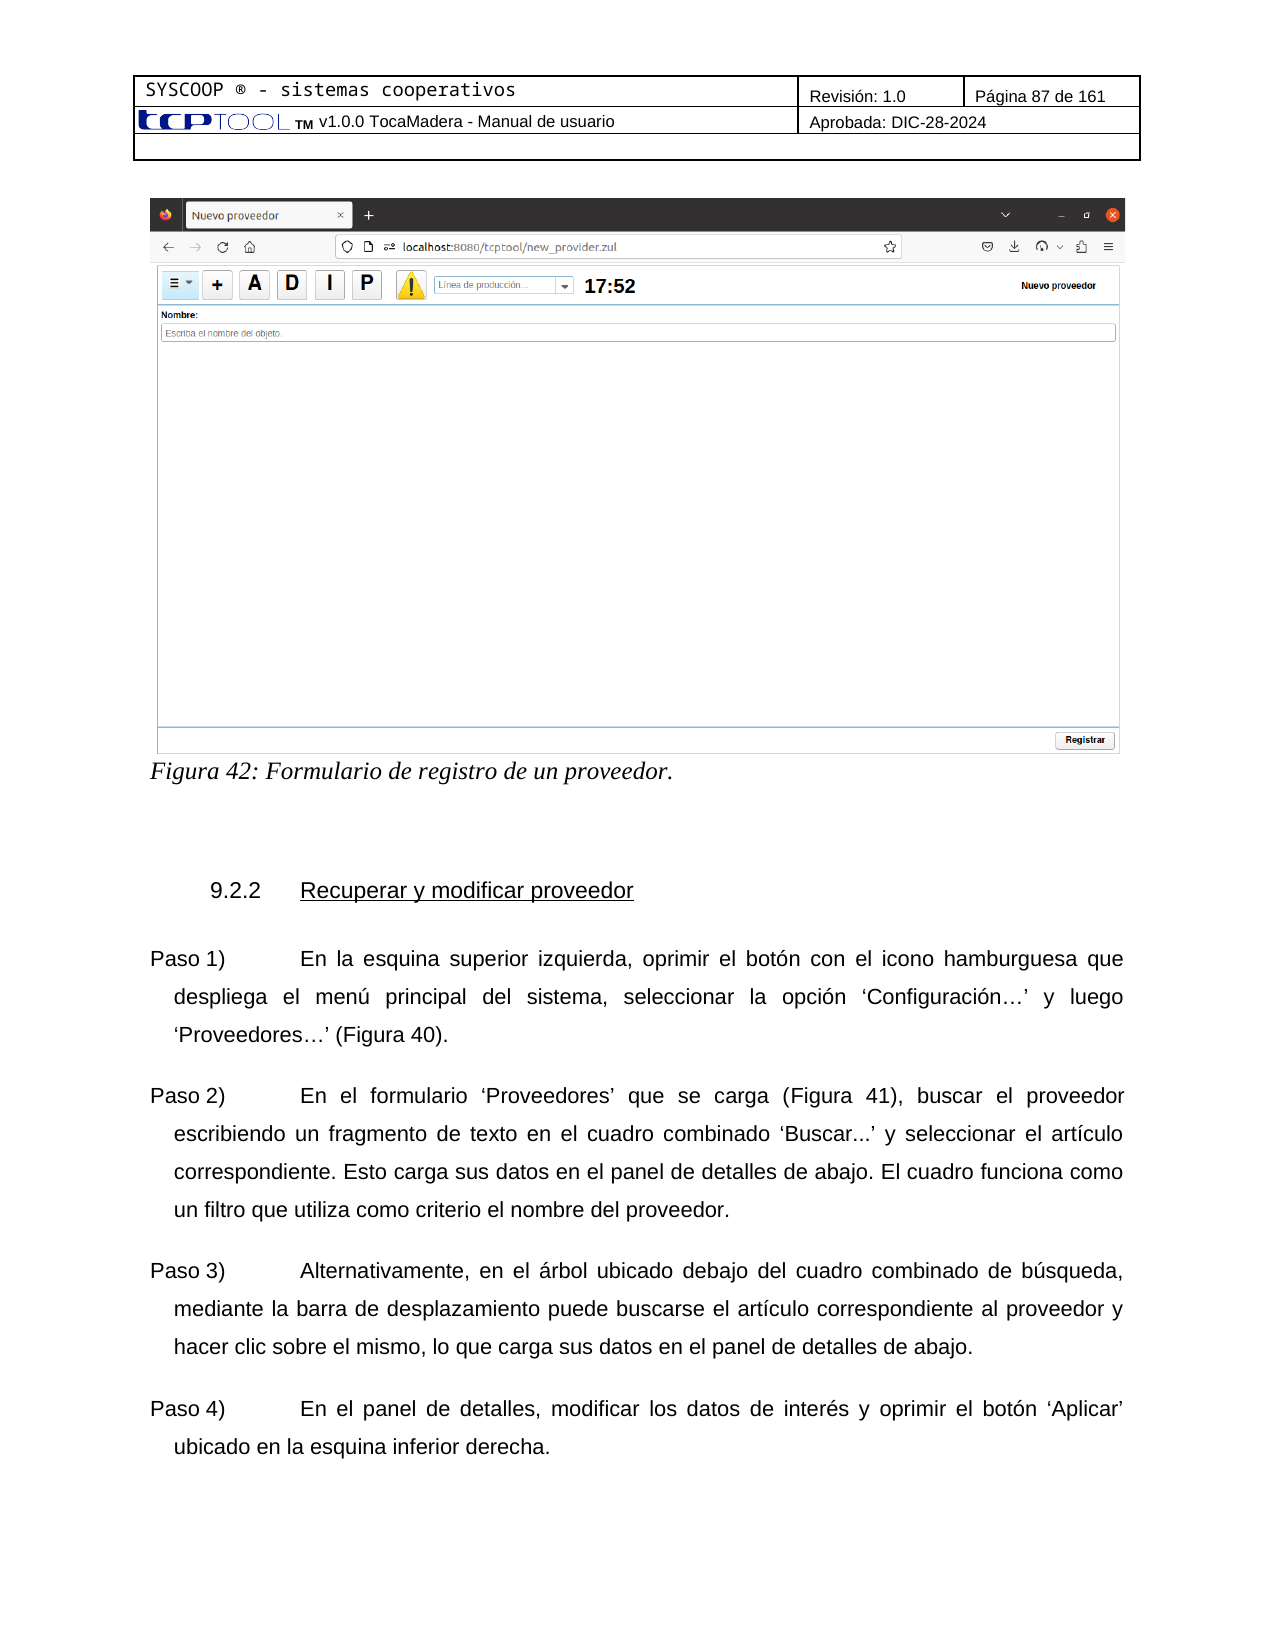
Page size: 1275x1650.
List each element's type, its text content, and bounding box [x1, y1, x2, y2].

subtitle Recuperar y modificar proveedor [210, 877, 1125, 904]
list En la esquina superior izquierda, oprimir el botón con el icono hamburguesa que despliega el menú principal del sistema, seleccionar la opción ‘Configuración…’ y luego ‘Proveedores…’ (Figura 40). [150, 946, 1125, 1047]
picture [150, 198, 1125, 757]
list En el formulario ‘Proveedores’ que se carga (Figura 41), buscar el proveedor escribiendo un fragmento de texto en el cuadro combinado ‘Buscar...’ y seleccionar el artículo correspondiente. Esto carga sus datos en el panel de detalles de abajo. El cuadro funciona como un filtro que utiliza como criterio el nombre del proveedor. [150, 1083, 1125, 1222]
list Alternativamente, en el árbol ubicado debajo del cuadro combinado de búsqueda, mediante la barra de desplazamiento puede buscarse el artículo correspondiente al proveedor y hacer clic sobre el mismo, lo que carga sus datos en el panel de detalles de abajo. [150, 1258, 1125, 1359]
text Figura 42: Formulario de registro de un proveedor. [150, 757, 1125, 785]
list En el panel de detalles, modificar los datos de interés y oprimir el botón ‘Aplicar’ ubicado en la esquina inferior derecha. [150, 1396, 1125, 1459]
picture [138, 110, 290, 130]
